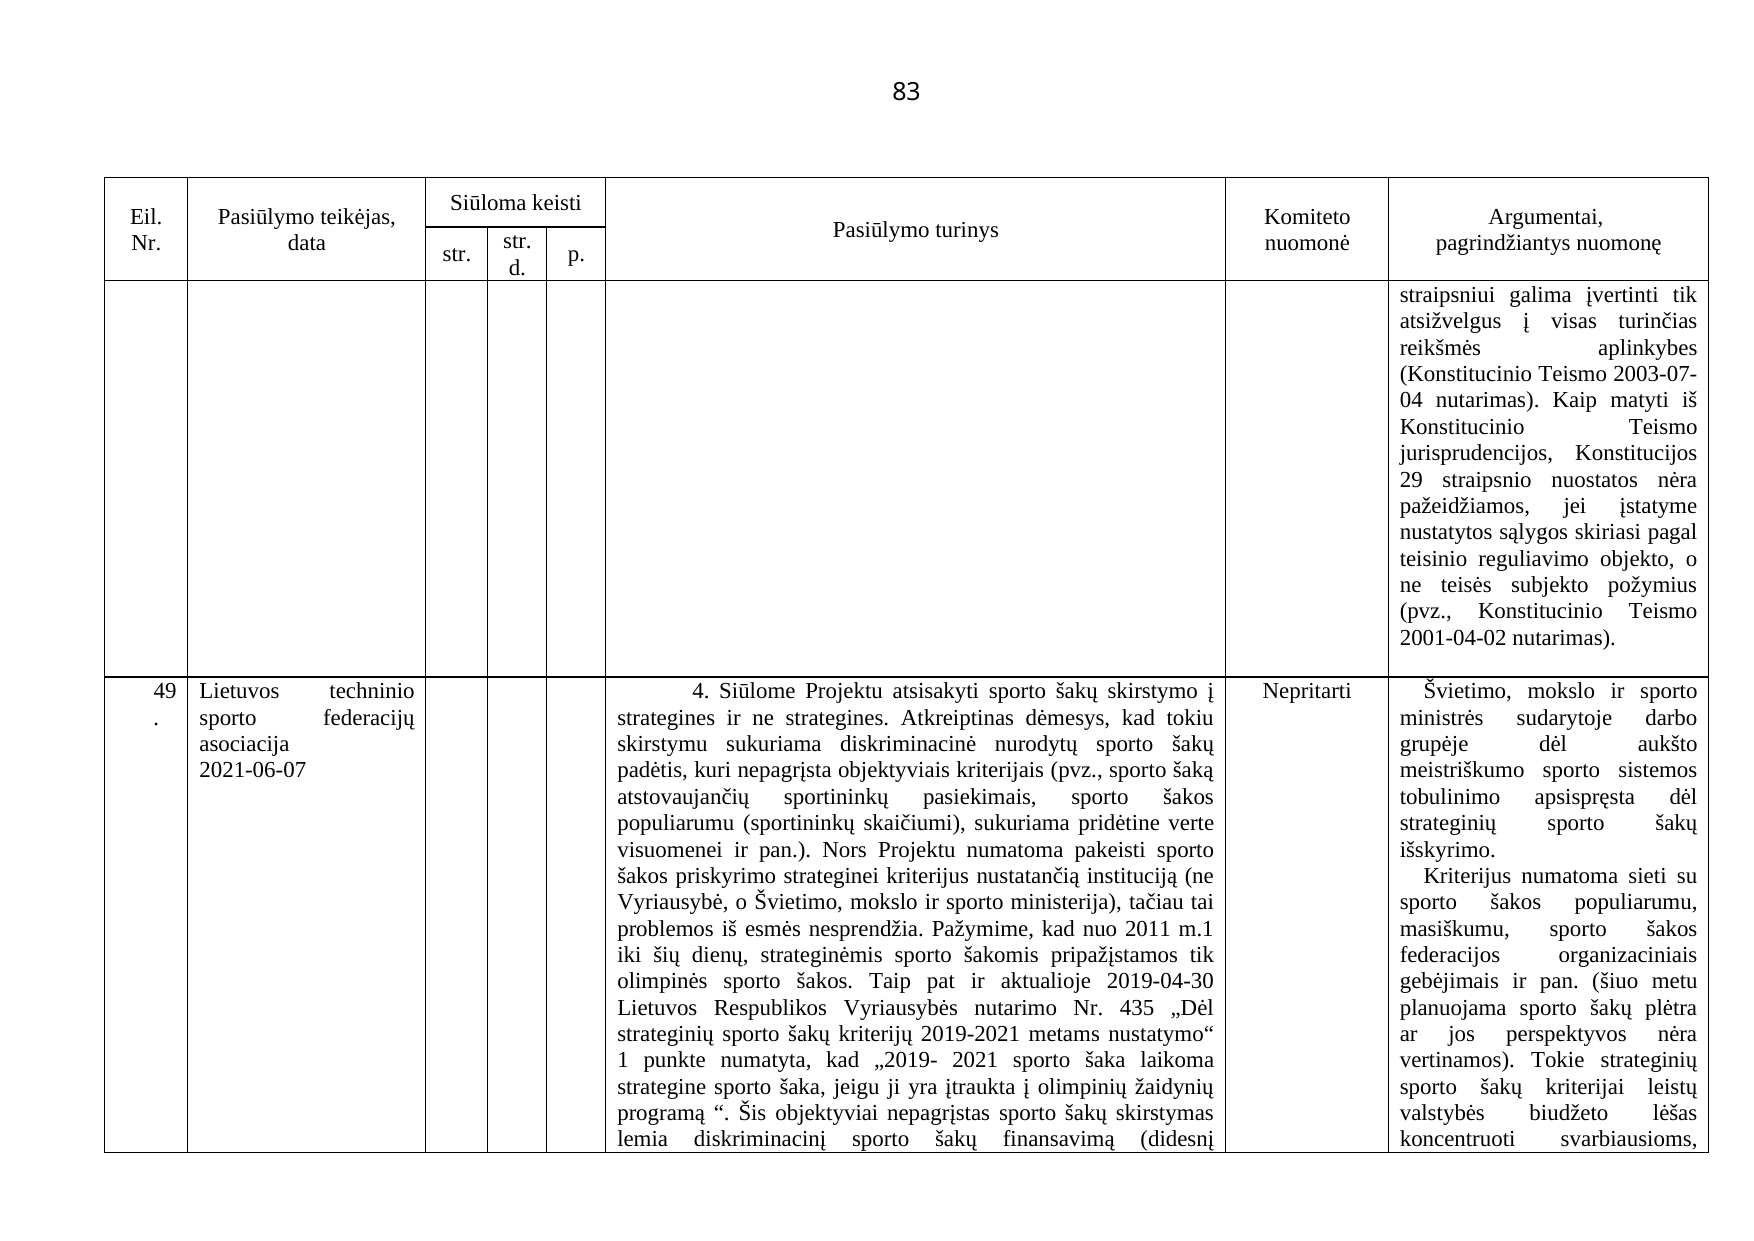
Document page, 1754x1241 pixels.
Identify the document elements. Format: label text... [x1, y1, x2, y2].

table_cell [488, 281, 546, 676]
table_cell [547, 281, 605, 676]
table_cell [488, 678, 546, 1152]
table_cell straipsniui galima įvertinti tik atsižvelgus į visas turinčias reikšmės aplinkybes (Konstitucinio Teismo 2003-07-04 nutarimas). Kaip matyti iš Konstitucinio Teismo jurisprudencijos, Konstitucijos 29 straipsnio nuostatos nėra pažeidžiamos, jei įstatyme nustatytos sąlygos skiriasi pagal teisinio reguliavimo objekto, o ne teisės subjekto požymius (pvz., Konstitucinio Teismo 2001-04-02 nutarimas). [1389, 281, 1708, 676]
table_cell [105, 678, 187, 1152]
table_cell [426, 678, 487, 1152]
table_cell Švietimo, mokslo ir sporto ministrės sudarytoje darbo grupėje dėl aukšto meistriškumo sporto sistemos tobulinimo apsispręsta dėl strateginių sporto šakų išskyrimo. Kriterijus numatoma sieti su sporto šakos populiarumu, masiškumu, sporto šakos federacijos organizaciniais gebėjimais ir pan. (šiuo metu planuojama sporto šakų plėtra ar jos perspektyvos nėra vertinamos). Tokie strateginių sporto šakų kriterijai leistų valstybės biudžeto lėšas koncentruoti svarbiausioms, [1389, 678, 1708, 1152]
table_cell p. [547, 228, 605, 280]
table_header Siūloma keisti [426, 178, 605, 226]
table_cell Lietuvos techninio sporto federacijų asociacija 2021-06-07 [188, 678, 425, 1152]
table_header Eil. Nr. [105, 178, 187, 280]
table_header Pasiūlymo turinys [606, 178, 1225, 280]
table_cell [105, 281, 187, 676]
table_cell str. d. [488, 228, 546, 280]
table_cell [188, 281, 425, 676]
table_cell str. [426, 228, 487, 280]
table_header Pasiūlymo teikėjas, data [188, 178, 425, 280]
table_cell [426, 281, 487, 676]
table_cell [547, 678, 605, 1152]
table_cell [606, 281, 1225, 676]
table_cell [1226, 281, 1388, 676]
table_header Argumentai, pagrindžiantys nuomonę [1389, 178, 1708, 280]
table_cell 4. Siūlome Projektu atsisakyti sporto šakų skirstymo į strategines ir ne strategines. Atkreiptinas dėmesys, kad tokiu skirstymu sukuriama diskriminacinė nurodytų sporto šakų padėtis, kuri nepagrįsta objektyviais kriterijais (pvz., sporto šaką atstovaujančių sportininkų pasiekimais, sporto šakos populiarumu (sportininkų skaičiumi), sukuriama pridėtine verte visuomenei ir pan.). Nors Projektu numatoma pakeisti sporto šakos priskyrimo strateginei kriterijus nustatančią instituciją (ne Vyriausybė, o Švietimo, mokslo ir sporto ministerija), tačiau tai problemos iš esmės nesprendžia. Pažymime, kad nuo 2011 m.1 iki šių dienų, strateginėmis sporto šakomis pripažįstamos tik olimpinės sporto šakos. Taip pat ir aktualioje 2019-04-30 Lietuvos Respublikos Vyriausybės nutarimo Nr. 435 „Dėl strateginių sporto šakų kriterijų 2019-2021 metams nustatymo“ 1 punkte numatyta, kad „2019- 2021 sporto šaka laikoma strategine sporto šaka, jeigu ji yra įtraukta į olimpinių žaidynių programą “. Šis objektyviai nepagrįstas sporto šakų skirstymas lemia diskriminacinį sporto šakų finansavimą (didesnį [606, 678, 1225, 1152]
table_cell Nepritarti [1226, 678, 1388, 1152]
table_header Komiteto nuomonė [1226, 178, 1388, 280]
